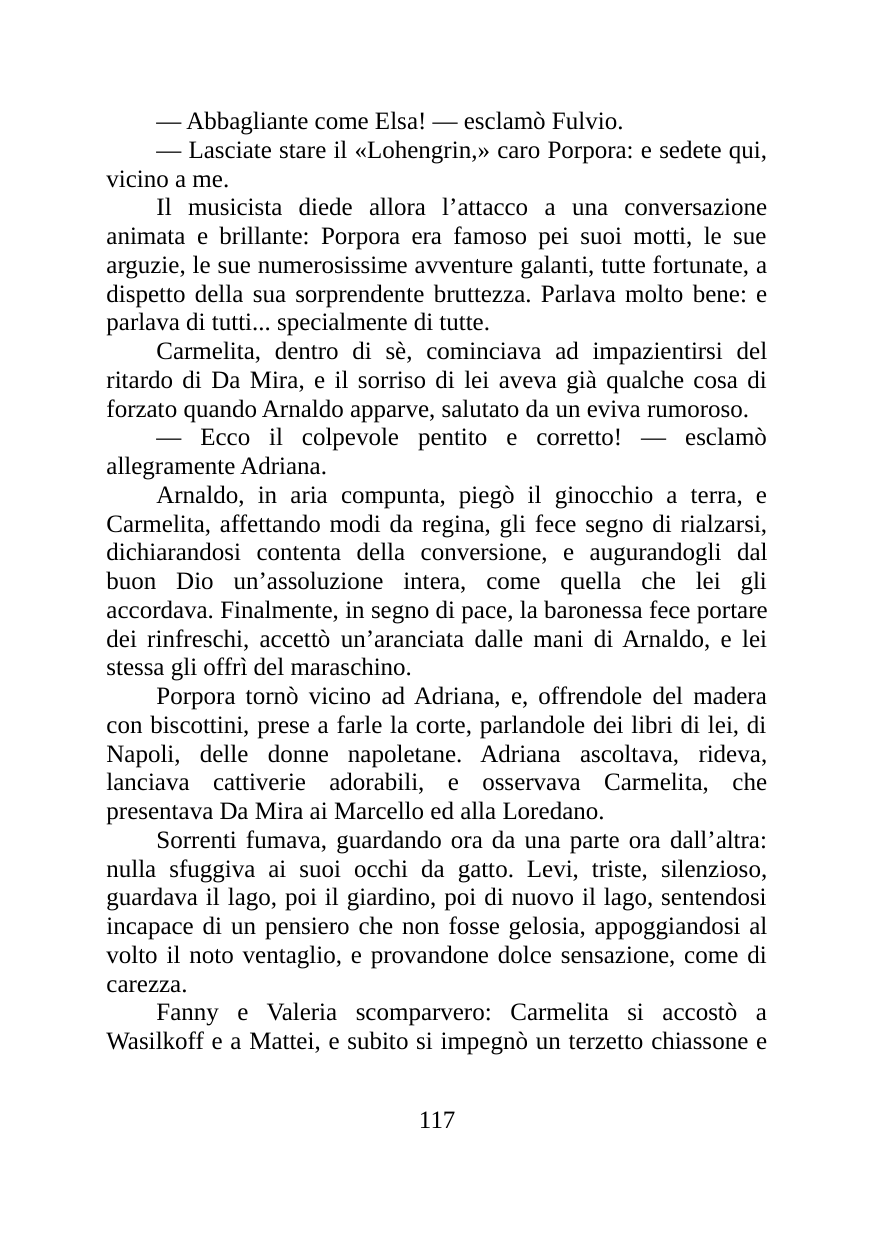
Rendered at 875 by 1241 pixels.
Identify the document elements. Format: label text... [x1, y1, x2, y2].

text Il musicista diede allora l’attacco a una conversazione animata e brillante: Porpora era famoso pei suoi motti, le sue arguzie, le sue numerosissime avventure galanti, tutte fortunate, a dispetto della sua sorprendente bruttezza. Parlava molto bene: e parlava di tutti... specialmente di tutte. [106, 192, 768, 336]
text — Abbagliante come Elsa! — esclamò Fulvio. [106, 106, 768, 135]
text Fanny e Valeria scomparvero: Carmelita si accostò a Wasilkoff e a Mattei, e subito si impegnò un terzetto chiassone e [106, 997, 768, 1055]
text — Lasciate stare il «Lohengrin,» caro Porpora: e sedete qui, vicino a me. [106, 135, 768, 192]
text Arnaldo, in aria compunta, piegò il ginocchio a terra, e Carmelita, affettando modi da regina, gli fece segno di rialzarsi, dichiarandosi contenta della conversione, e augurandogli dal buon Dio un’assoluzione intera, come quella che lei gli accordava. Finalmente, in segno di pace, la baronessa fece portare dei rinfreschi, accettò un’aranciata dalle mani di Arnaldo, e lei stessa gli offrì del maraschino. [106, 480, 768, 681]
text — Ecco il colpevole pentito e corretto! — esclamò allegramente Adriana. [106, 422, 768, 480]
text Porpora tornò vicino ad Adriana, e, offrendole del madera con biscottini, prese a farle la corte, parlandole dei libri di lei, di Napoli, delle donne napoletane. Adriana ascoltava, rideva, lanciava cattiverie adorabili, e osservava Carmelita, che presentava Da Mira ai Marcello ed alla Loredano. [106, 681, 768, 825]
text Sorrenti fumava, guardando ora da una parte ora dall’altra: nulla sfuggiva ai suoi occhi da gatto. Levi, triste, silenzioso, guardava il lago, poi il giardino, poi di nuovo il lago, sentendosi incapace di un pensiero che non fosse gelosia, appoggiandosi al volto il noto ventaglio, e provandone dolce sensazione, come di carezza. [106, 825, 768, 997]
text Carmelita, dentro di sè, cominciava ad impazientirsi del ritardo di Da Mira, e il sorriso di lei aveva già qualche cosa di forzato quando Arnaldo apparve, salutato da un eviva rumoroso. [106, 336, 768, 422]
